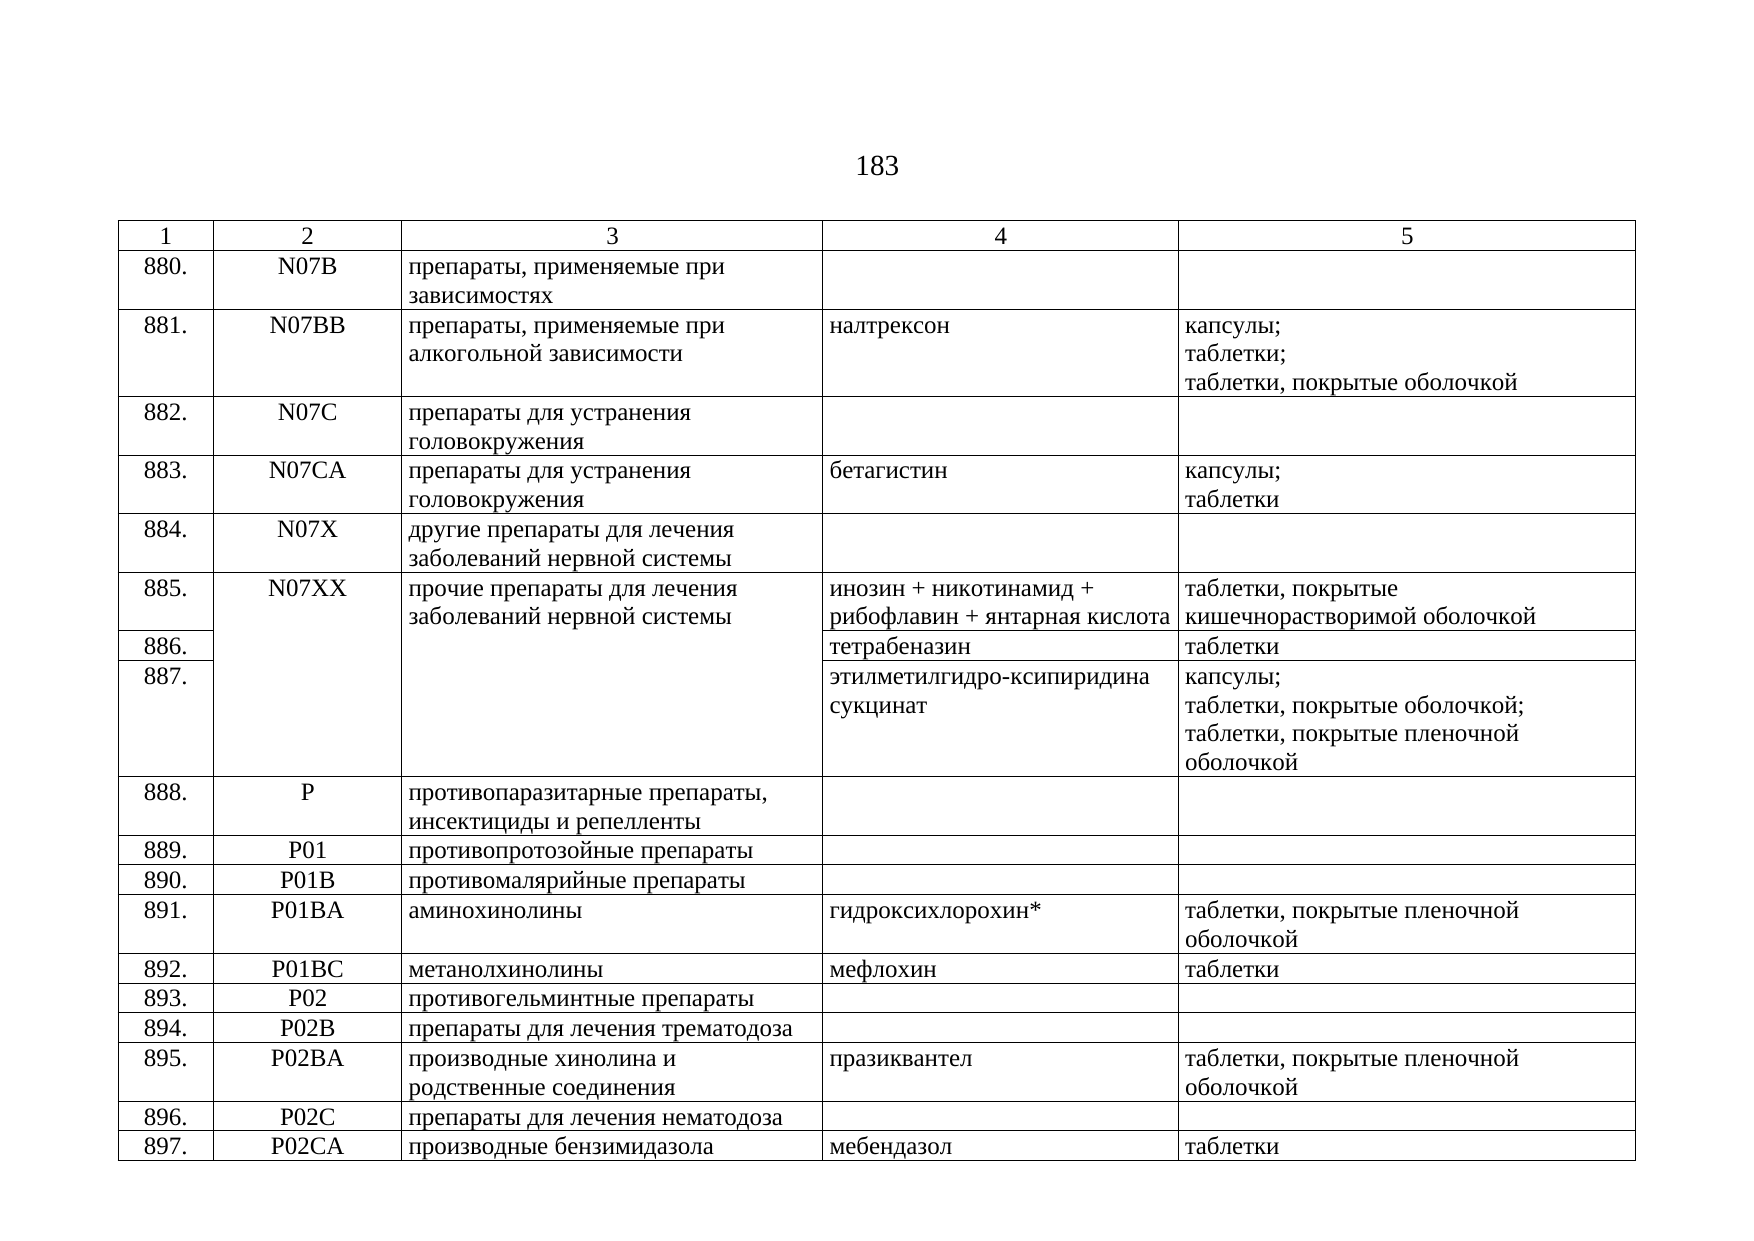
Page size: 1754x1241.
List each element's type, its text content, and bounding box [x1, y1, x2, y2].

table_cell прочие препараты для лечения заболеваний нервной системы [402, 573, 822, 776]
table_cell P02B [214, 1013, 401, 1042]
table_cell таблетки, покрытые кишечнорастворимой оболочкой [1179, 573, 1635, 630]
table_cell P [214, 777, 401, 834]
table_cell таблетки, покрытые пленочной оболочкой [1179, 895, 1635, 953]
table_cell P02BA [214, 1043, 401, 1101]
table_cell [119, 514, 213, 572]
table_cell таблетки [1179, 1131, 1635, 1160]
table_cell другие препараты для лечения заболеваний нервной системы [402, 514, 822, 572]
table_cell [119, 631, 213, 660]
table_cell бетагистин [823, 456, 1178, 513]
table_cell метанолхинолины [402, 954, 822, 982]
table_cell [119, 895, 213, 953]
table_cell препараты для устранения головокружения [402, 397, 822, 454]
table_cell P01B [214, 865, 401, 894]
table_header 5 [1179, 221, 1635, 250]
table_cell [1179, 397, 1635, 454]
table_cell противогельминтные препараты [402, 984, 822, 1012]
table_cell [119, 836, 213, 864]
table_cell [119, 1102, 213, 1130]
table_cell препараты, применяемые при зависимостях [402, 251, 822, 309]
table_cell [119, 1013, 213, 1042]
table_cell N07B [214, 251, 401, 309]
table_cell P02 [214, 984, 401, 1012]
table_cell [823, 777, 1178, 834]
table_cell капсулы; таблетки, покрытые оболочкой; таблетки, покрытые пленочной оболочкой [1179, 661, 1635, 776]
table_cell [119, 573, 213, 630]
table_cell N07X [214, 514, 401, 572]
table_cell [1179, 777, 1635, 834]
table_cell [823, 865, 1178, 894]
table_cell гидроксихлорохин* [823, 895, 1178, 953]
table_cell [1179, 1013, 1635, 1042]
table_cell [119, 865, 213, 894]
table_cell N07C [214, 397, 401, 454]
table_cell производные бензимидазола [402, 1131, 822, 1160]
table_cell [1179, 514, 1635, 572]
table_cell противомалярийные препараты [402, 865, 822, 894]
table_cell налтрексон [823, 310, 1178, 396]
table_header 2 [214, 221, 401, 250]
table_cell мебендазол [823, 1131, 1178, 1160]
table_cell [823, 836, 1178, 864]
table_cell празиквантел [823, 1043, 1178, 1101]
table_cell P01BC [214, 954, 401, 982]
table_header 4 [823, 221, 1178, 250]
table_cell [823, 397, 1178, 454]
table_cell [119, 310, 213, 396]
table_cell таблетки [1179, 631, 1635, 660]
table_cell N07XX [214, 573, 401, 776]
table_cell производные хинолина и родственные соединения [402, 1043, 822, 1101]
table_cell мефлохин [823, 954, 1178, 982]
table_cell [119, 954, 213, 982]
table_cell таблетки, покрытые пленочной оболочкой [1179, 1043, 1635, 1101]
table_cell капсулы; таблетки [1179, 456, 1635, 513]
table_cell этилметилгидро-ксипиридина сукцинат [823, 661, 1178, 776]
table_cell [1179, 836, 1635, 864]
table_cell тетрабеназин [823, 631, 1178, 660]
table_cell [823, 514, 1178, 572]
table_cell [119, 1043, 213, 1101]
table_cell [823, 984, 1178, 1012]
table_cell [1179, 251, 1635, 309]
table_cell P02C [214, 1102, 401, 1130]
table_header 3 [402, 221, 822, 250]
table_cell [119, 251, 213, 309]
table_cell P01 [214, 836, 401, 864]
table_cell [1179, 1102, 1635, 1130]
table_cell [119, 1131, 213, 1160]
table_cell аминохинолины [402, 895, 822, 953]
table_cell [119, 661, 213, 776]
table_cell N07BB [214, 310, 401, 396]
table_cell препараты, применяемые при алкогольной зависимости [402, 310, 822, 396]
table_cell препараты для устранения головокружения [402, 456, 822, 513]
table_cell препараты для лечения трематодоза [402, 1013, 822, 1042]
table_cell противопротозойные препараты [402, 836, 822, 864]
table_cell [823, 1013, 1178, 1042]
table_cell P01BA [214, 895, 401, 953]
table_cell противопаразитарные препараты, инсектициды и репелленты [402, 777, 822, 834]
table_cell [119, 397, 213, 454]
table_cell таблетки [1179, 954, 1635, 982]
table_cell [119, 456, 213, 513]
table_cell инозин + никотинамид + рибофлавин + янтарная кислота [823, 573, 1178, 630]
table_cell [823, 251, 1178, 309]
table_cell N07CA [214, 456, 401, 513]
table_cell [1179, 984, 1635, 1012]
table_cell [119, 777, 213, 834]
table_cell P02CA [214, 1131, 401, 1160]
table_cell [119, 984, 213, 1012]
table_cell капсулы; таблетки; таблетки, покрытые оболочкой [1179, 310, 1635, 396]
table_cell препараты для лечения нематодоза [402, 1102, 822, 1130]
table_cell [1179, 865, 1635, 894]
table_cell [823, 1102, 1178, 1130]
table_header 1 [119, 221, 213, 250]
